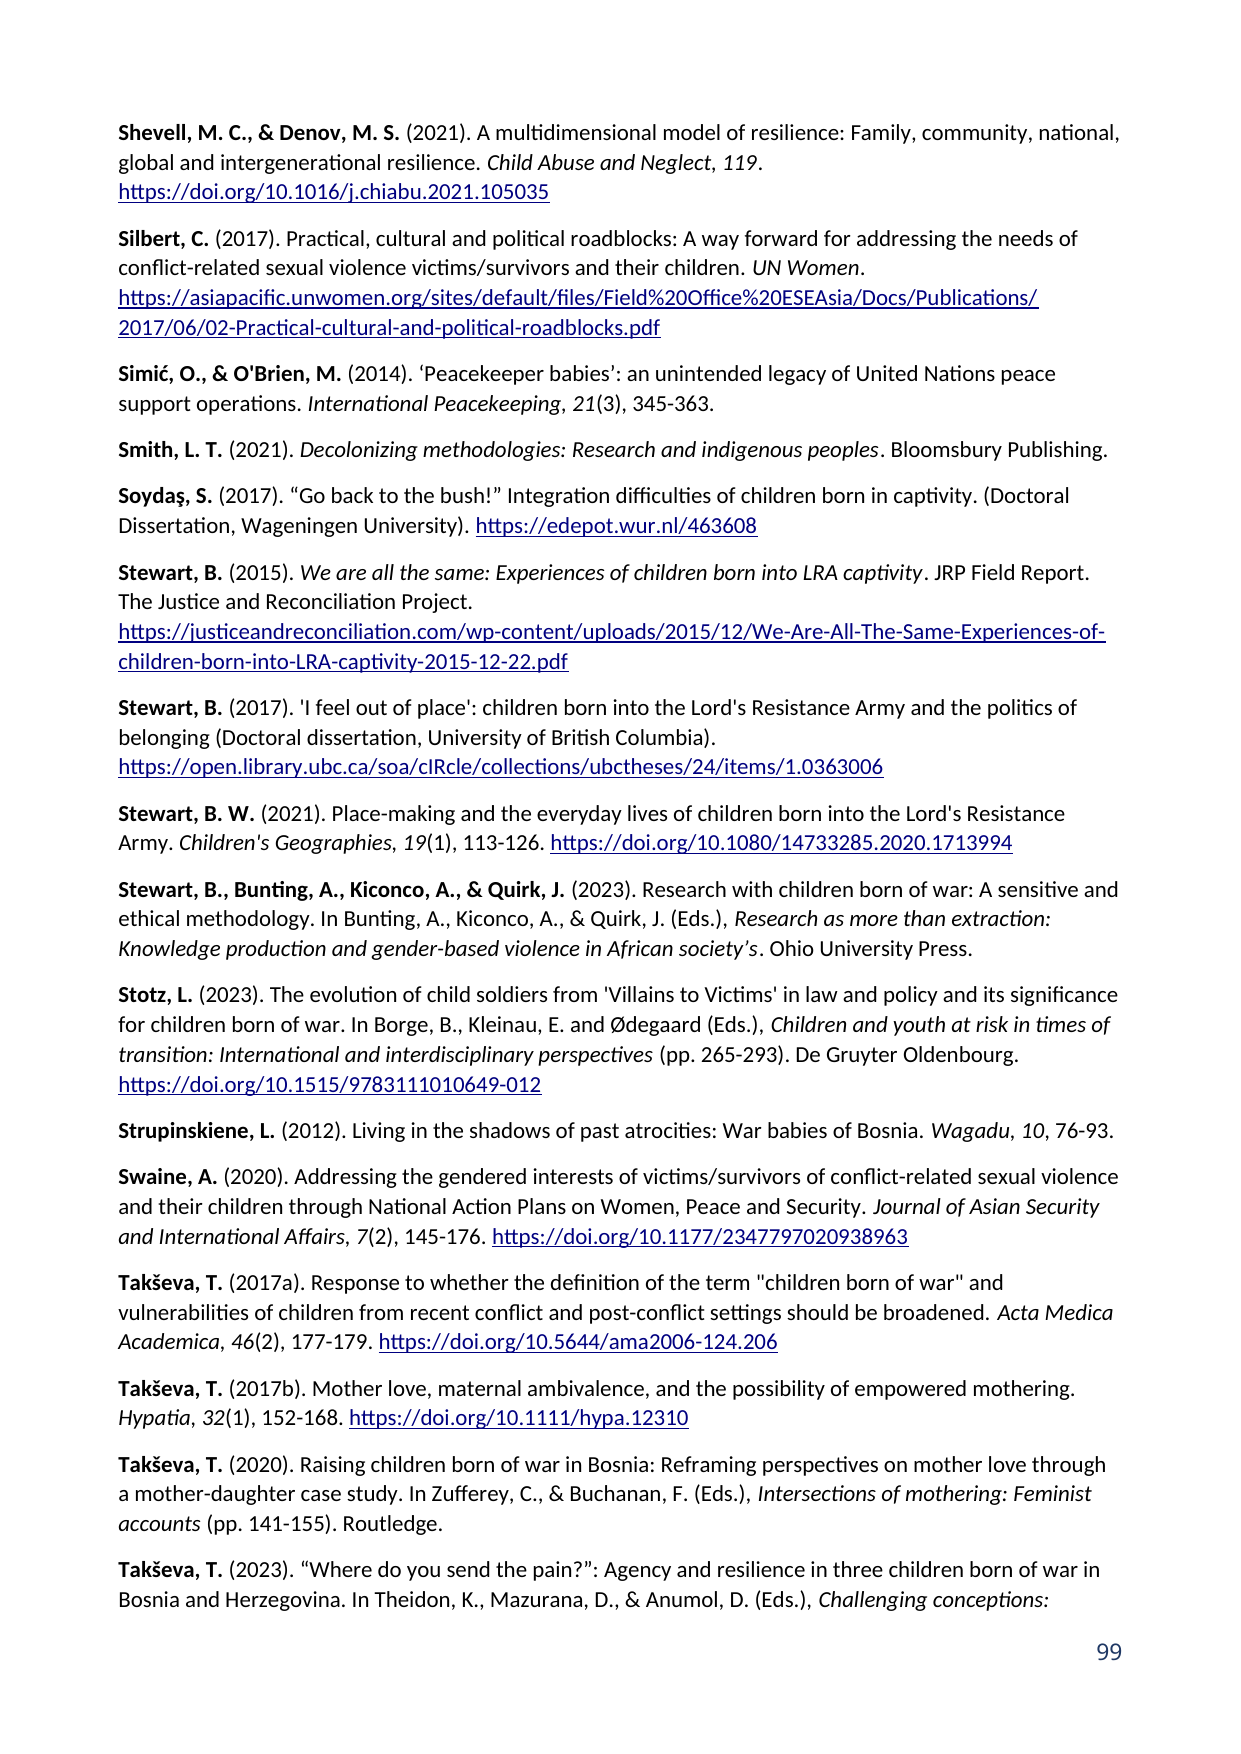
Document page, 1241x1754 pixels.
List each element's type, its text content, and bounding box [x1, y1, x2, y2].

text Stotz, L. (2023). The evolution of child soldiers from 'Villains to Victims' in law and policy and its significance for children born of war. In Borge, B., Kleinau, E. and Ødegaard (Eds.), Children and youth at risk in times of transition: International and interdisciplinary perspectives (pp. 265-293). De Gruyter Oldenbourg. https://doi.org/10.1515/9783111010649-012 [118, 981, 1122, 1098]
text Stewart, B. (2017). 'I feel out of place': children born into the Lord's Resistance Army and the politics of belonging (Doctoral dissertation, University of British Columbia). https://open.library.ubc.ca/soa/cIRcle/collections/ubctheses/24/items/1.0363006 [118, 693, 1122, 781]
text Takševa, T. (2017b). Mother love, maternal ambivalence, and the possibility of empowered mothering. Hypatia, 32(1), 152-168. https://doi.org/10.1111/hypa.12310 [118, 1374, 1122, 1432]
text Simić, O., & O'Brien, M. (2014). ‘Peacekeeper babies’: an unintended legacy of United Nations peace support operations. International Peacekeeping, 21(3), 345-363. [118, 359, 1122, 417]
text Stewart, B. W. (2021). Place-making and the everyday lives of children born into the Lord's Resistance Army. Children's Geographies, 19(1), 113-126. https://doi.org/10.1080/14733285.2020.1713994 [118, 799, 1122, 857]
text Swaine, A. (2020). Addressing the gendered interests of victims/survivors of conflict-related sexual violence and their children through National Action Plans on Women, Peace and Security. Journal of Asian Security and International Affairs, 7(2), 145-176. https://doi.org/10.1177/2347797020938963 [118, 1162, 1122, 1250]
text Takševa, T. (2023). “Where do you send the pain?”: Agency and resilience in three children born of war in Bosnia and Herzegovina. In Theidon, K., Mazurana, D., & Anumol, D. (Eds.), Challenging conceptions: [118, 1556, 1122, 1613]
text Soydaş, S. (2017). “Go back to the bush!” Integration difficulties of children born in captivity. (Doctoral Dissertation, Wageningen University). https://edepot.wur.nl/463608 [118, 482, 1122, 539]
text Stewart, B. (2015). We are all the same: Experiences of children born into LRA captivity. JRP Field Report. The Justice and Reconciliation Project. https://justiceandreconciliation.com/wp-content/uploads/2015/12/We-Are-All-The-Same-Experiences-of-children-born-into-LRA-captivity-2015-12-22.pdf [118, 558, 1122, 675]
text Stewart, B., Bunting, A., Kiconco, A., & Quirk, J. (2023). Research with children born of war: A sensitive and ethical methodology. In Bunting, A., Kiconco, A., & Quirk, J. (Eds.), Research as more than extraction: Knowledge production and gender-based violence in African society’s. Ohio University Press. [118, 875, 1122, 962]
text Shevell, M. C., & Denov, M. S. (2021). A multidimensional model of resilience: Family, community, national, global and intergenerational resilience. Child Abuse and Neglect, 119. https://doi.org/10.1016/j.chiabu.2021.105035 [118, 118, 1122, 206]
text Takševa, T. (2017a). Response to whether the definition of the term "children born of war" and vulnerabilities of children from recent conflict and post-conflict settings should be broadened. Acta Medica Academica, 46(2), 177-179. https://doi.org/10.5644/ama2006-124.206 [118, 1268, 1122, 1356]
text Smith, L. T. (2021). Decolonizing methodologies: Research and indigenous peoples. Bloomsbury Publishing. [118, 435, 1122, 463]
text Strupinskiene, L. (2012). Living in the shadows of past atrocities: War babies of Bosnia. Wagadu, 10, 76-93. [118, 1116, 1122, 1144]
text Takševa, T. (2020). Raising children born of war in Bosnia: Reframing perspectives on mother love through a mother-daughter case study. In Zufferey, C., & Buchanan, F. (Eds.), Intersections of mothering: Feminist accounts (pp. 141-155). Routledge. [118, 1450, 1122, 1537]
text Silbert, C. (2017). Practical, cultural and political roadblocks: A way forward for addressing the needs of conflict-related sexual violence victims/survivors and their children. UN Women. https://asiapacific.unwomen.org/sites/default/files/Field%20Office%20ESEAsia/Docs/Publications/2017/06/02-Practical-cultural-and-political-roadblocks.pdf [118, 224, 1122, 341]
